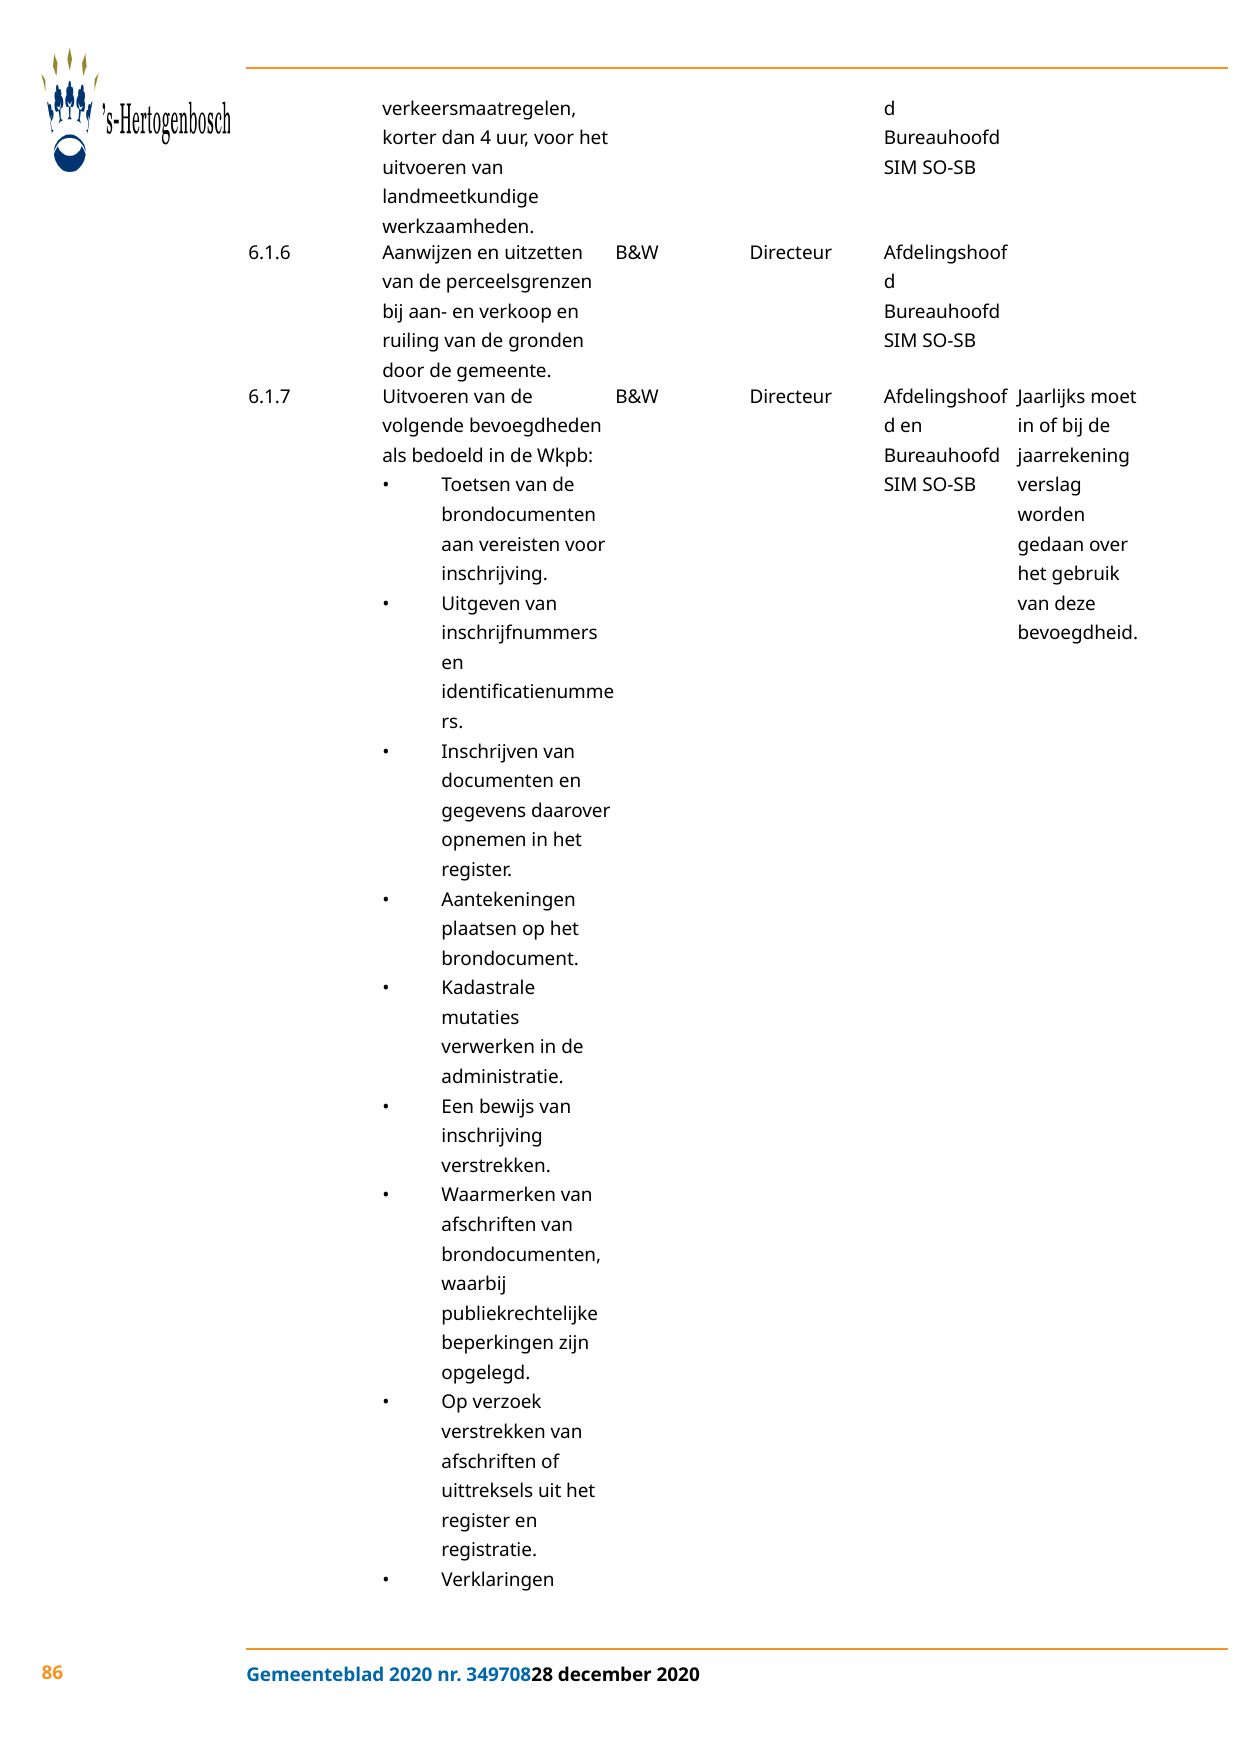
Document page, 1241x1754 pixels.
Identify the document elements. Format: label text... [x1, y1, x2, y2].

table_cell [248, 95, 382, 239]
table_cell verkeersmaatregelen, korter dan 4 uur, voor het uitvoeren van landmeetkundige werkzaamheden. [382, 95, 615, 239]
table_cell B&W [615, 239, 749, 383]
table_cell [615, 95, 749, 239]
picture [41, 47, 231, 172]
table_cell B&W [615, 383, 749, 1592]
table_cell Afdelingshoofd en Bureauhoofd SIM SO-SB [884, 383, 1017, 1592]
table_cell 6.1.7 [248, 383, 382, 1592]
table_cell Jaarlijks moet in of bij de jaarrekening verslag worden gedaan over het gebruik van deze bevoegdheid. [1018, 383, 1152, 1592]
table_cell Directeur [749, 383, 883, 1592]
table_cell [1018, 239, 1152, 383]
table_cell d Bureauhoofd SIM SO-SB [884, 95, 1017, 239]
table_cell [749, 95, 883, 239]
table_cell Uitvoeren van de volgende bevoegdheden als bedoeld in de Wkpb: Toetsen van de brondocumenten aan vereisten voor inschrijving. Uitgeven van inschrijfnummers en identificatienummers. Inschrijven van documenten en gegevens daarover opnemen in het register. Aantekeningen plaatsen op het brondocument. Kadastrale mutaties verwerken in de administratie. Een bewijs van inschrijving verstrekken. Waarmerken van afschriften van brondocumenten, waarbij publiekrechtelijke beperkingen zijn opgelegd. Op verzoek verstrekken van afschriften of uittreksels uit het register en registratie. Verklaringen [382, 383, 615, 1592]
table_cell Afdelingshoofd Bureauhoofd SIM SO-SB [884, 239, 1017, 383]
table_cell Aanwijzen en uitzetten van de perceelsgrenzen bij aan- en verkoop en ruiling van de gronden door de gemeente. [382, 239, 615, 383]
table_cell 6.1.6 [248, 239, 382, 383]
table_cell Directeur [749, 239, 883, 383]
table_cell [1018, 95, 1152, 239]
